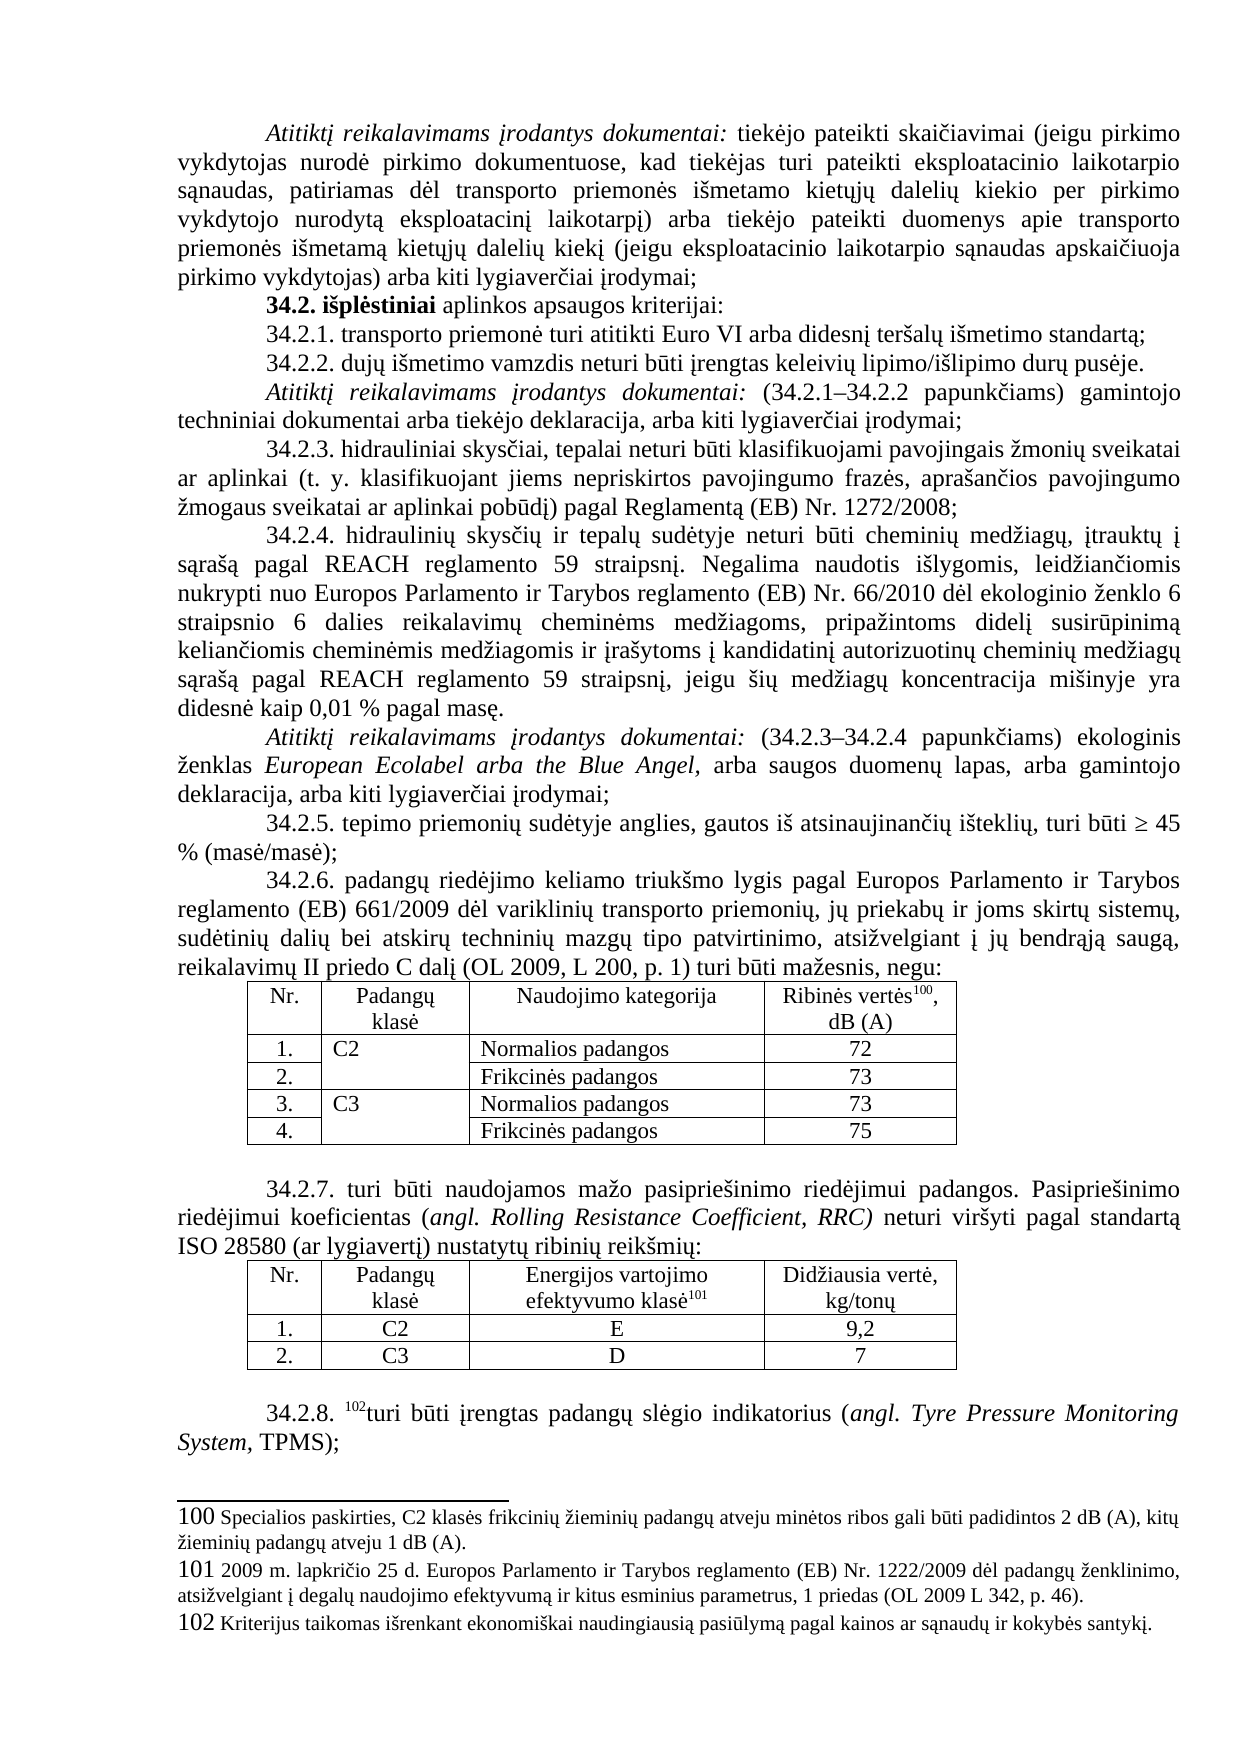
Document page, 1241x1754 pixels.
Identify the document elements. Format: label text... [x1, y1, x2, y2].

text 34.2.1. transporto priemonė turi atitikti Euro VI arba didesnį teršalų išmetimo standartą; [177, 319, 1181, 348]
table_header Nr. [248, 1261, 321, 1314]
text 34.2.8. turi būti įrengtas padangų slėgio indikatorius (angl. Tyre Pressure Monitoring System, TPMS); [177, 1398, 1181, 1456]
text Kriterijus taikomas išrenkant ekonomiškai naudingiausią pasiūlymą pagal kainos ar sąnaudų ir kokybės santykį. [177, 1607, 1181, 1636]
table_header Padangų klasė [322, 982, 469, 1034]
table_header Padangų klasė [322, 1261, 469, 1314]
text 34.2.7. turi būti naudojamos mažo pasipriešinimo riedėjimui padangos. Pasipriešinimo riedėjimui koeficientas (angl. Rolling Resistance Coefficient, RRC) neturi viršyti pagal standartą ISO 28580 (ar lygiavertį) nustatytų ribinių reikšmių: [177, 1174, 1181, 1260]
table_cell C2 [322, 1035, 469, 1089]
table_cell C2 [322, 1315, 469, 1341]
table_cell 72 [765, 1035, 956, 1062]
table_cell 9,2 [765, 1315, 956, 1341]
table_cell 4. [248, 1118, 321, 1144]
table_cell 1. [248, 1315, 321, 1341]
table_cell 3. [248, 1090, 321, 1117]
table_cell E [470, 1315, 764, 1341]
table_cell Frikcinės padangos [470, 1118, 764, 1144]
table_header Ribinės vertės, dB (A) [765, 982, 956, 1034]
table_cell D [470, 1342, 764, 1368]
table_cell 2. [248, 1342, 321, 1368]
text 34.2.4. hidraulinių skysčių ir tepalų sudėtyje neturi būti cheminių medžiagų, įtrauktų į sąrašą pagal REACH reglamento 59 straipsnį. Negalima naudotis išlygomis, leidžiančiomis nukrypti nuo Europos Parlamento ir Tarybos reglamento (EB) Nr. 66/2010 dėl ekologinio ženklo 6 straipsnio 6 dalies reikalavimų cheminėms medžiagoms, pripažintoms didelį susirūpinimą keliančiomis cheminėmis medžiagomis ir įrašytoms į kandidatinį autorizuotinų cheminių medžiagų sąrašą pagal REACH reglamento 59 straipsnį, jeigu šių medžiagų koncentracija mišinyje yra didesnė kaip 0,01 % pagal masę. [177, 521, 1181, 722]
table_cell Normalios padangos [470, 1090, 764, 1117]
text 34.2.3. hidrauliniai skysčiai, tepalai neturi būti klasifikuojami pavojingais žmonių sveikatai ar aplinkai (t. y. klasifikuojant jiems nepriskirtos pavojingumo frazės, aprašančios pavojingumo žmogaus sveikatai ar aplinkai pobūdį) pagal Reglamentą (EB) Nr. 1272/2008; [177, 434, 1181, 521]
text Atitiktį reikalavimams įrodantys dokumentai: (34.2.1–34.2.2 papunkčiams) gamintojo techniniai dokumentai arba tiekėjo deklaracija, arba kiti lygiaverčiai įrodymai; [177, 377, 1181, 434]
table_cell 73 [765, 1090, 956, 1117]
table_header Naudojimo kategorija [470, 982, 764, 1034]
table_cell 2. [248, 1063, 321, 1089]
table_header Energijos vartojimo efektyvumo klasė [470, 1261, 764, 1314]
text Atitiktį reikalavimams įrodantys dokumentai: (34.2.3–34.2.4 papunkčiams) ekologinis ženklas European Ecolabel arba the Blue Angel, arba saugos duomenų lapas, arba gamintojo deklaracija, arba kiti lygiaverčiai įrodymai; [177, 722, 1181, 808]
table_cell 75 [765, 1118, 956, 1144]
table_header Nr. [248, 982, 321, 1034]
text Atitiktį reikalavimams įrodantys dokumentai: tiekėjo pateikti skaičiavimai (jeigu pirkimo vykdytojas nurodė pirkimo dokumentuose, kad tiekėjas turi pateikti eksploatacinio laikotarpio sąnaudas, patiriamas dėl transporto priemonės išmetamo kietųjų dalelių kiekio per pirkimo vykdytojo nurodytą eksploatacinį laikotarpį) arba tiekėjo pateikti duomenys apie transporto priemonės išmetamą kietųjų dalelių kiekį (jeigu eksploatacinio laikotarpio sąnaudas apskaičiuoja pirkimo vykdytojas) arba kiti lygiaverčiai įrodymai; [177, 118, 1181, 291]
table_header Didžiausia vertė, kg/tonų [765, 1261, 956, 1314]
table_cell C3 [322, 1090, 469, 1144]
table_cell C3 [322, 1342, 469, 1368]
table_cell 73 [765, 1063, 956, 1089]
text 34.2.2. dujų išmetimo vamzdis neturi būti įrengtas keleivių lipimo/išlipimo durų pusėje. [177, 348, 1181, 377]
table_cell Frikcinės padangos [470, 1063, 764, 1089]
text 34.2. išplėstiniai aplinkos apsaugos kriterijai: [177, 291, 1181, 319]
table_cell 1. [248, 1035, 321, 1062]
text 34.2.5. tepimo priemonių sudėtyje anglies, gautos iš atsinaujinančių išteklių, turi būti ≥ 45 % (masė/masė); [177, 808, 1181, 866]
text 34.2.6. padangų riedėjimo keliamo triukšmo lygis pagal Europos Parlamento ir Tarybos reglamento (EB) 661/2009 dėl variklinių transporto priemonių, jų priekabų ir joms skirtų sistemų, sudėtinių dalių bei atskirų techninių mazgų tipo patvirtinimo, atsižvelgiant į jų bendrąją saugą, reikalavimų II priedo C dalį (OL 2009, L 200, p. 1) turi būti mažesnis, negu: [177, 866, 1181, 981]
table_cell Normalios padangos [470, 1035, 764, 1062]
table_cell 7 [765, 1342, 956, 1368]
